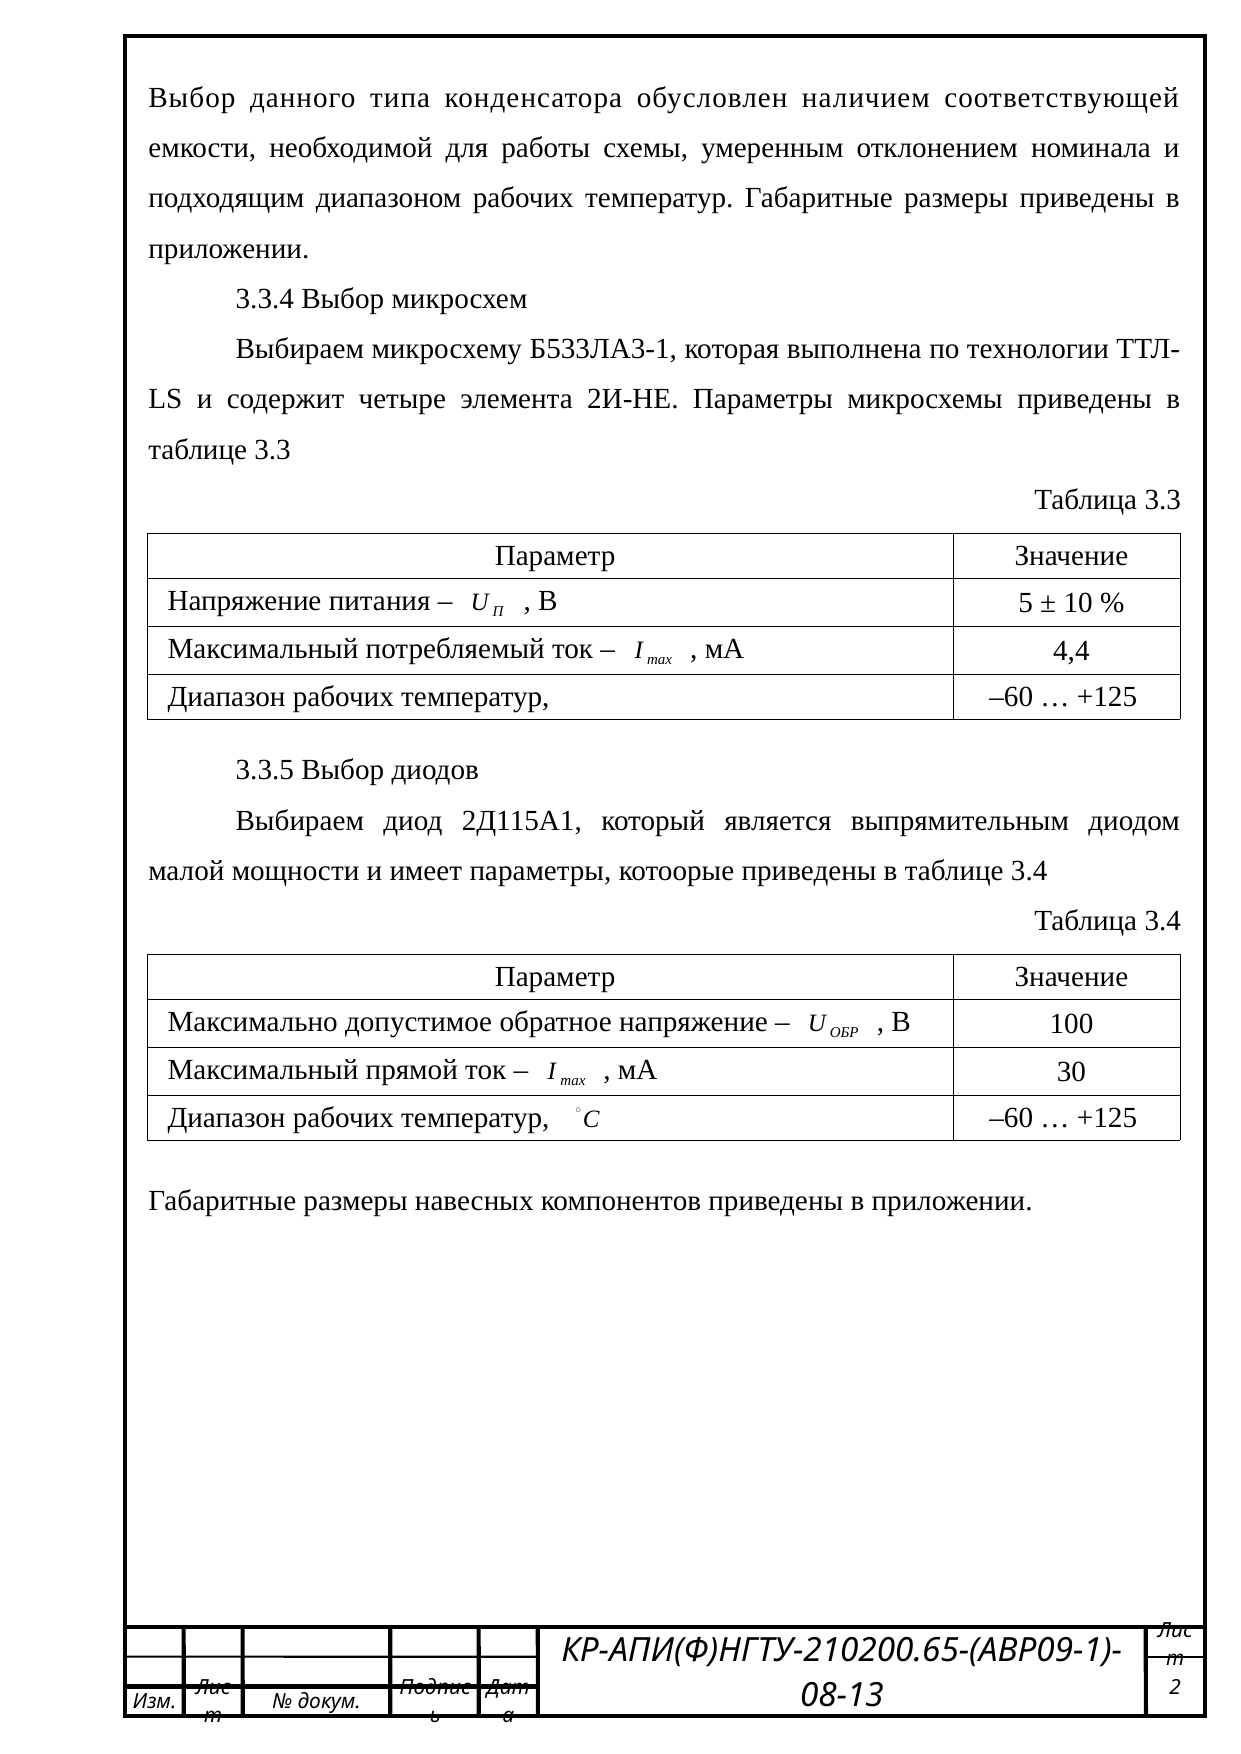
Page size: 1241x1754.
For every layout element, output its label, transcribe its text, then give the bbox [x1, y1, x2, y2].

table_header Параметр [148, 534, 953, 578]
table_cell Максимальный прямой ток –, мА [148, 1048, 953, 1094]
table_cell Максимальный потребляемый ток –, мА [148, 627, 953, 673]
table_header Параметр [148, 955, 953, 999]
table_cell 4,4 [954, 627, 1180, 673]
text Габаритные размеры навесных компонентов приведены в приложении. [148, 1183, 1181, 1216]
table_cell Напряжение питания –, В [148, 579, 953, 626]
table_cell 5 ± 10 % [954, 579, 1180, 626]
text Выбираем микросхему Б533ЛА3-1, которая выполнена по технологии ТТЛ-LS и содержит четыре элемента 2И-НЕ. Параметры микросхемы приведены в таблице 3.3 [148, 331, 1181, 466]
table_cell 30 [954, 1048, 1180, 1094]
text 3.3.4 Выбор микросхем [148, 281, 1181, 314]
table_cell Диапазон рабочих температур, [148, 675, 953, 719]
text Выбор данного типа конденсатора обусловлен наличием соответствующей емкости, необходимой для работы схемы, умеренным отклонением номинала и подходящим диапазоном рабочих температур. Габаритные размеры приведены в приложении. [148, 80, 1181, 264]
table_header Значение [954, 534, 1180, 578]
table_cell 100 [954, 1000, 1180, 1047]
table_header Значение [954, 955, 1180, 999]
text 3.3.5 Выбор диодов [148, 752, 1181, 786]
text Таблица 3.3 [148, 482, 1181, 516]
text Выбираем диод 2Д115А1, который является выпрямительным диодом малой мощности и имеет параметры, котоорые приведены в таблице 3.4 [148, 803, 1181, 886]
table_cell –60 … +125 [954, 675, 1180, 719]
table_cell –60 … +125 [954, 1096, 1180, 1140]
table_cell Диапазон рабочих температур, [148, 1096, 953, 1140]
text Таблица 3.4 [148, 903, 1181, 937]
table_cell Максимально допустимое обратное напряжение –, В [148, 1000, 953, 1047]
